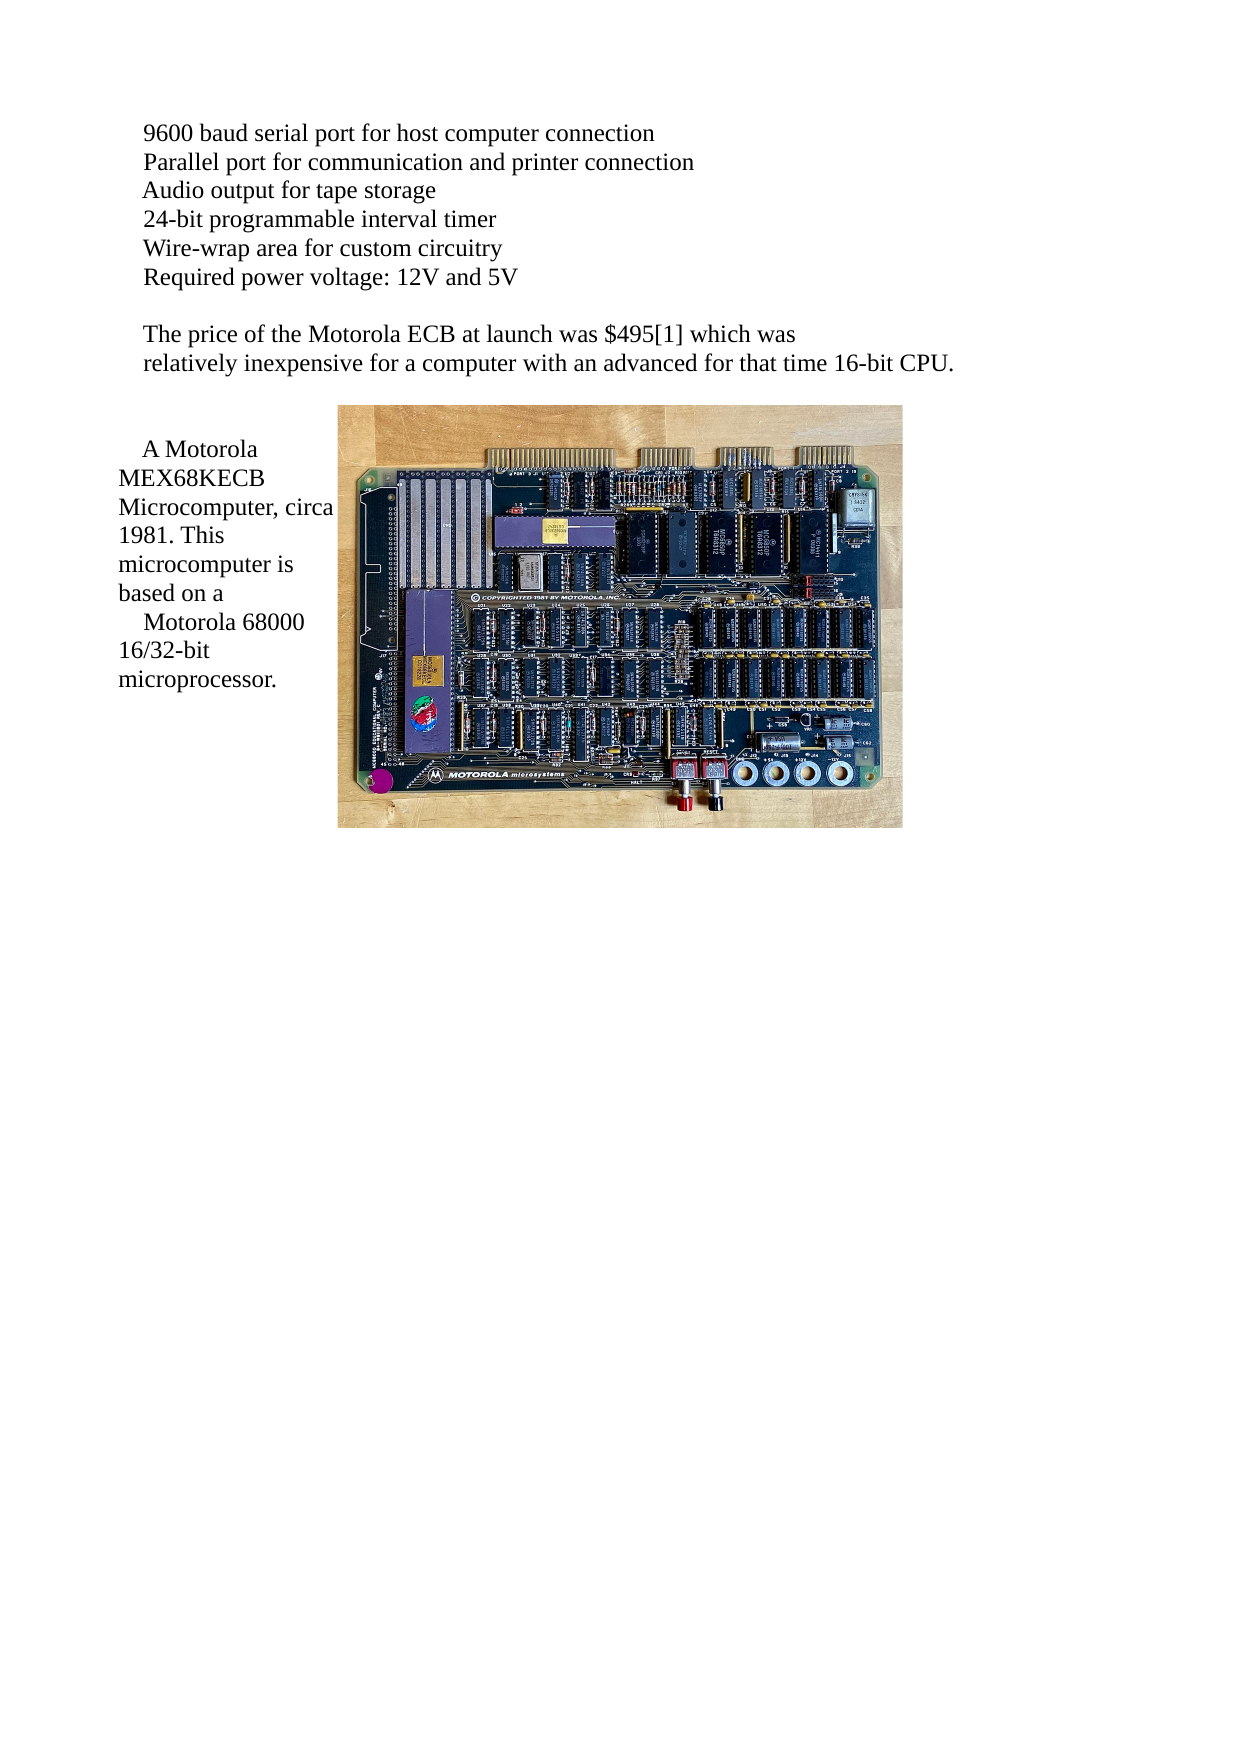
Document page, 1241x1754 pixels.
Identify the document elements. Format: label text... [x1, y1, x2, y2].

picture [337, 405, 903, 828]
text A Motorola MEX68KECB Microcomputer, circa 1981. This microcomputer is based on a [118, 434, 337, 607]
text [903, 607, 1122, 693]
text Parallel port for communication and printer connection [118, 147, 1122, 176]
text Audio output for tape storage [118, 176, 1122, 204]
text The price of the Motorola ECB at launch was $495[1] which was [118, 319, 1122, 348]
text Wire-wrap area for custom circuitry [118, 233, 1122, 262]
text Required power voltage: 12V and 5V [118, 262, 1122, 291]
text 24-bit programmable interval timer [118, 204, 1122, 233]
text relatively inexpensive for a computer with an advanced for that time 16-bit CPU. [118, 348, 1122, 377]
text Motorola 68000 16/32-bit microprocessor. [118, 607, 337, 693]
text 9600 baud serial port for host computer connection [118, 118, 1122, 147]
text [903, 434, 1122, 607]
